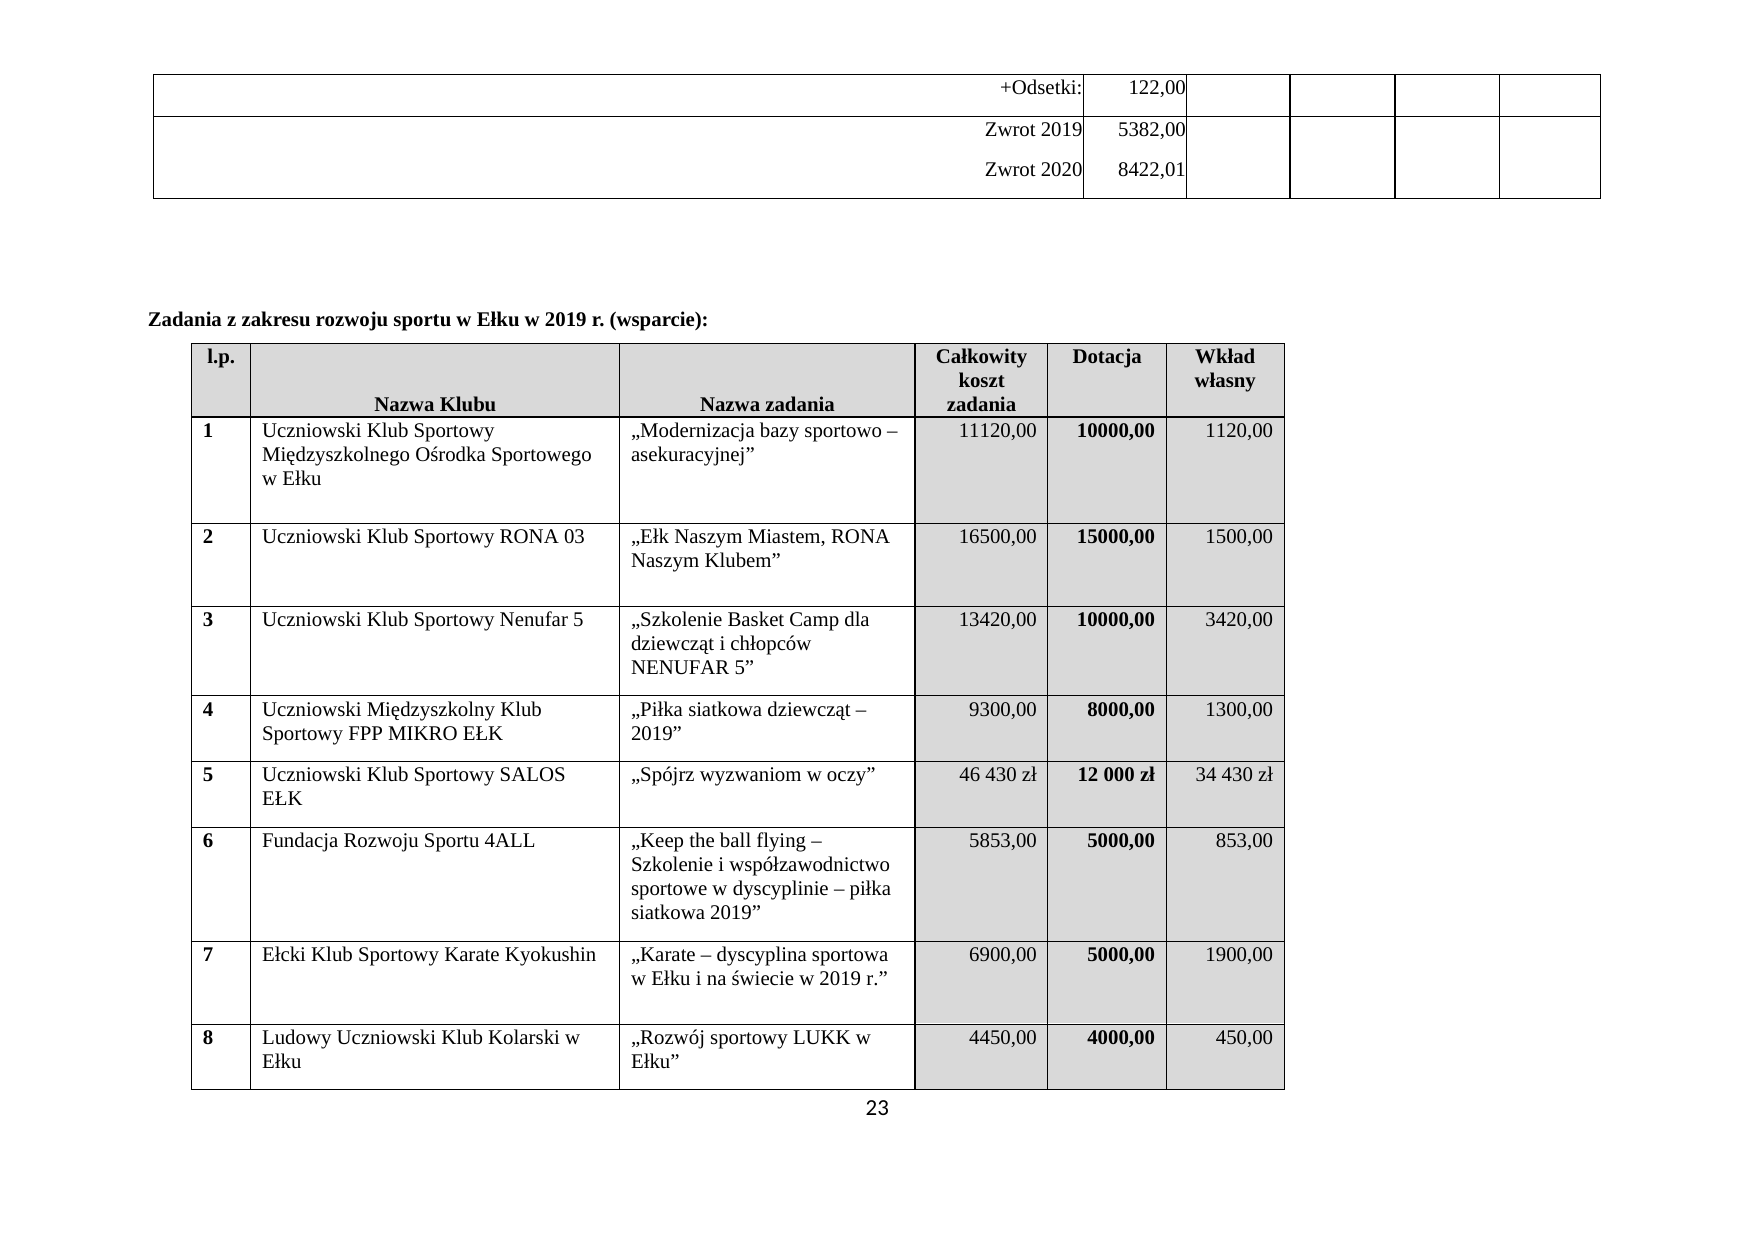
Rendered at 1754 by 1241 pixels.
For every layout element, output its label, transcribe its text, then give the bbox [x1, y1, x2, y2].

table_cell 8 [192, 1025, 250, 1089]
table_cell 11120,00 [916, 418, 1047, 523]
table_cell 4000,00 [1048, 1025, 1166, 1089]
table_cell 7 [192, 942, 250, 1023]
table_cell [1396, 75, 1499, 116]
table_cell 450,00 [1167, 1025, 1284, 1089]
table_cell [1187, 75, 1289, 116]
table_header Nazwa Klubu [251, 344, 619, 416]
table_cell „Modernizacja bazy sportowo – asekuracyjnej” [620, 418, 914, 523]
table_cell „Szkolenie Basket Camp dla dziewcząt i chłopców NENUFAR 5” [620, 607, 914, 695]
table_cell 5000,00 [1048, 942, 1166, 1023]
table_header Dotacja [1048, 344, 1166, 416]
table_cell „Karate – dyscyplina sportowa w Ełku i na świecie w 2019 r.” [620, 942, 914, 1023]
table_cell „Rozwój sportowy LUKK w Ełku” [620, 1025, 914, 1089]
table_cell [1187, 117, 1289, 198]
table_cell 6 [192, 828, 250, 941]
table_header Wkład własny [1167, 344, 1284, 416]
table_cell Uczniowski Klub Sportowy Międzyszkolnego Ośrodka Sportowego w Ełku [251, 418, 619, 523]
table_cell Ludowy Uczniowski Klub Kolarski w Ełku [251, 1025, 619, 1089]
table_cell „Ełk Naszym Miastem, RONA Naszym Klubem” [620, 524, 914, 606]
table_cell 12 000 zł [1048, 762, 1166, 827]
table_cell 2 [192, 524, 250, 606]
table_cell 1300,00 [1167, 696, 1284, 761]
table_cell 1120,00 [1167, 418, 1284, 523]
table_cell 16500,00 [916, 524, 1047, 606]
table_cell Fundacja Rozwoju Sportu 4ALL [251, 828, 619, 941]
table_cell [1291, 117, 1394, 198]
table_header Nazwa zadania [620, 344, 914, 416]
table_cell 1500,00 [1167, 524, 1284, 606]
table_cell 853,00 [1167, 828, 1284, 941]
table_cell [1500, 117, 1600, 198]
table_cell „Spójrz wyzwaniom w oczy” [620, 762, 914, 827]
table_cell 15000,00 [1048, 524, 1166, 606]
table_cell +Odsetki: [154, 75, 1083, 116]
table_cell 5853,00 [916, 828, 1047, 941]
table_cell 34 430 zł [1167, 762, 1284, 827]
text Zadania z zakresu rozwoju sportu w Ełku w 2019 r. (wsparcie): [148, 307, 1606, 331]
table_header Całkowity koszt zadania [916, 344, 1047, 416]
table_cell 13420,00 [916, 607, 1047, 695]
table_cell 122,00 [1084, 75, 1186, 116]
table_cell 4 [192, 696, 250, 761]
table_cell 9300,00 [916, 696, 1047, 761]
table_cell Zwrot 2019 Zwrot 2020 [154, 117, 1083, 198]
table_cell [1291, 75, 1394, 116]
table_cell Uczniowski Klub Sportowy RONA 03 [251, 524, 619, 606]
table_cell Uczniowski Międzyszkolny Klub Sportowy FPP MIKRO EŁK [251, 696, 619, 761]
table_cell 8000,00 [1048, 696, 1166, 761]
table_cell 5000,00 [1048, 828, 1166, 941]
table_cell [1500, 75, 1600, 116]
table_cell 6900,00 [916, 942, 1047, 1023]
table_cell 1 [192, 418, 250, 523]
table_cell Uczniowski Klub Sportowy Nenufar 5 [251, 607, 619, 695]
table_cell „Keep the ball flying – Szkolenie i współzawodnictwo sportowe w dyscyplinie – piłka siatkowa 2019” [620, 828, 914, 941]
table_cell 10000,00 [1048, 607, 1166, 695]
table_cell 46 430 zł [916, 762, 1047, 827]
table_cell Uczniowski Klub Sportowy SALOS EŁK [251, 762, 619, 827]
table_cell Ełcki Klub Sportowy Karate Kyokushin [251, 942, 619, 1023]
table_header l.p. [192, 344, 250, 416]
table_cell 5 [192, 762, 250, 827]
table_cell 3 [192, 607, 250, 695]
table_cell 10000,00 [1048, 418, 1166, 523]
table_cell 3420,00 [1167, 607, 1284, 695]
table_cell 5382,00 8422,01 [1084, 117, 1186, 198]
table_cell 4450,00 [916, 1025, 1047, 1089]
table_cell [1396, 117, 1499, 198]
table_cell 1900,00 [1167, 942, 1284, 1023]
table_cell „Piłka siatkowa dziewcząt – 2019” [620, 696, 914, 761]
